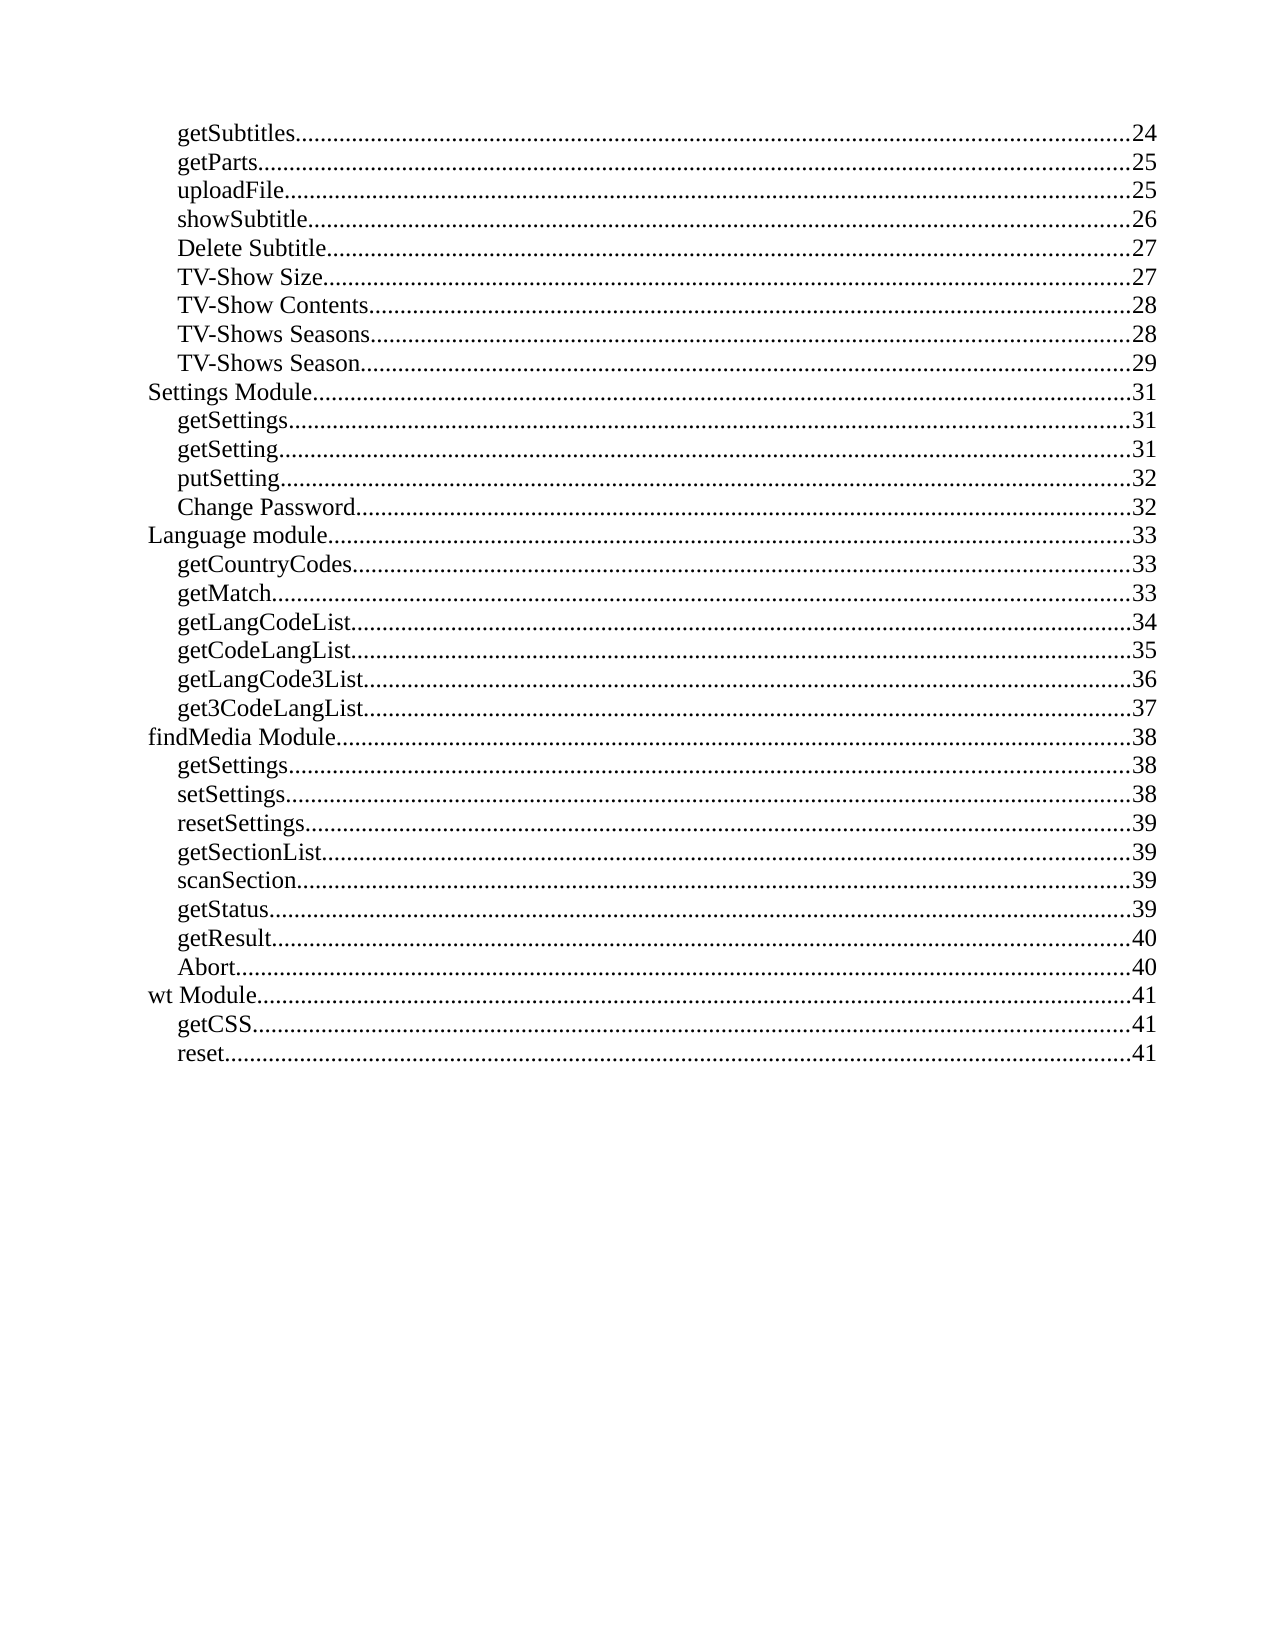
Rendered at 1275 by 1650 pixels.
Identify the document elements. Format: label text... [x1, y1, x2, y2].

text Settings Module 31 [148, 377, 1157, 406]
text TV-Show Contents 28 [177, 291, 1157, 319]
text TV-Shows Seasons 28 [177, 319, 1157, 348]
text getSubtitles 24 [177, 118, 1157, 147]
text wt Module 41 [148, 981, 1157, 1009]
text getLangCode3List 36 [177, 664, 1157, 693]
text getParts 25 [177, 147, 1157, 176]
text showSubtitle 26 [177, 204, 1157, 233]
text Delete Subtitle 27 [177, 233, 1157, 262]
text Change Password 32 [177, 492, 1157, 521]
text getSettings 31 [177, 406, 1157, 434]
text getResult 40 [177, 923, 1157, 952]
text putSetting 32 [177, 463, 1157, 492]
text uploadFile 25 [177, 176, 1157, 204]
text getLangCodeList 34 [177, 607, 1157, 636]
text getSettings 38 [177, 751, 1157, 779]
text reset 41 [177, 1038, 1157, 1067]
text TV-Shows Season 29 [177, 348, 1157, 377]
text getSectionList 39 [177, 837, 1157, 866]
text getMatch 33 [177, 578, 1157, 607]
text getStatus 39 [177, 894, 1157, 923]
text scanSection 39 [177, 866, 1157, 894]
text resetSettings 39 [177, 808, 1157, 837]
text TV-Show Size 27 [177, 262, 1157, 291]
text getSetting 31 [177, 434, 1157, 463]
text getCountryCodes 33 [177, 549, 1157, 578]
text Language module 33 [148, 521, 1157, 549]
text Abort 40 [177, 952, 1157, 981]
text setSettings 38 [177, 779, 1157, 808]
text getCSS 41 [177, 1009, 1157, 1038]
text getCodeLangList 35 [177, 636, 1157, 664]
text get3CodeLangList 37 [177, 693, 1157, 722]
text findMedia Module 38 [148, 722, 1157, 751]
